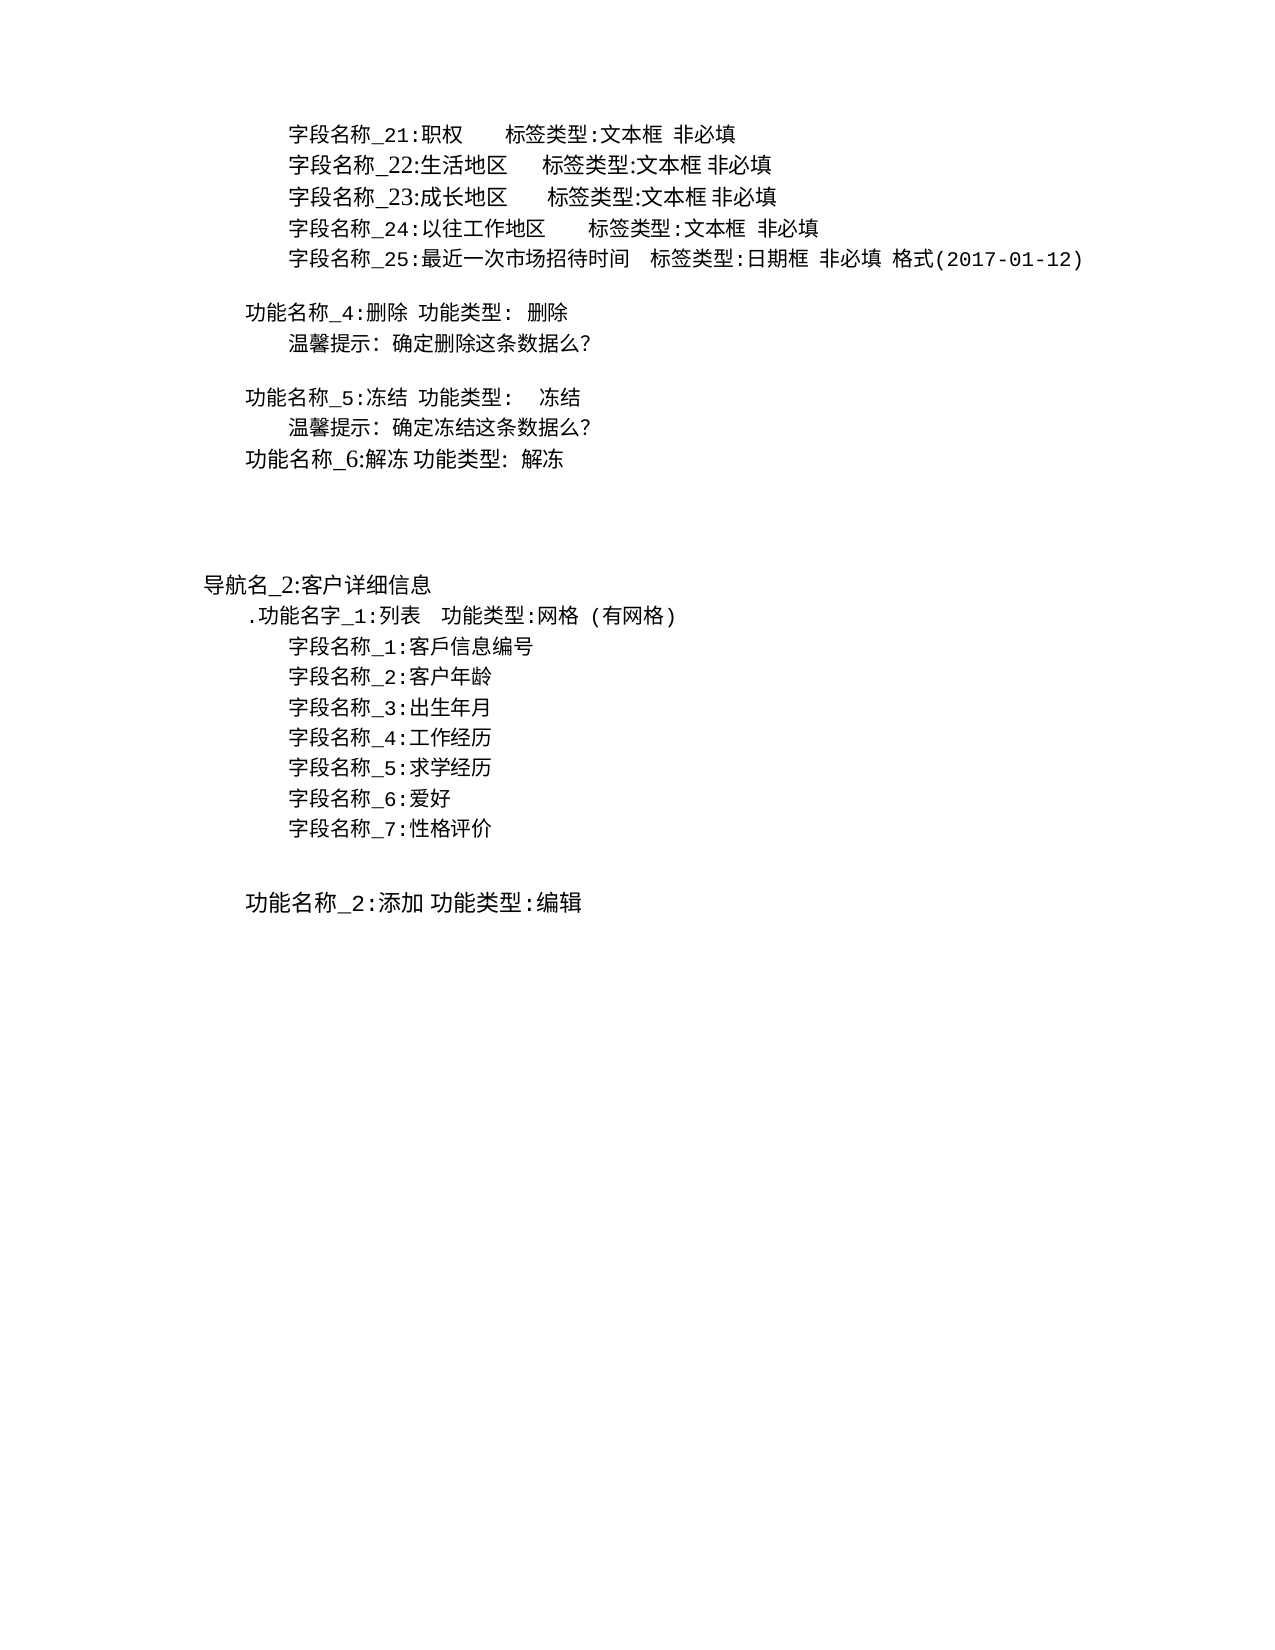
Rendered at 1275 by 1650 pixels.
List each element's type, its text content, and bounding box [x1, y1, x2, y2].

text 字段名称_24:以往工作地区 标签类型:文本框 非必填 [118, 212, 1157, 242]
text 字段名称_22:生活地区 标签类型:文本框 非必填 [118, 148, 1157, 180]
text 字段名称_3:出生年月 [118, 691, 1157, 721]
text 字段名称_4:工作经历 [118, 721, 1157, 752]
text 字段名称_5:求学经历 [118, 752, 1157, 782]
text 功能名称_2:添加 功能类型:编辑 [118, 890, 1157, 918]
text 温馨提示：确定冻结这条数据么？ [118, 411, 1157, 442]
text 导航名_2:客户详细信息 [118, 568, 1157, 599]
text 温馨提示：确定删除这条数据么？ [118, 327, 1157, 357]
text 字段名称_23:成长地区 标签类型:文本框 非必填 [118, 180, 1157, 212]
text 功能名称_5:冻结 功能类型: 冻结 [118, 381, 1157, 411]
text .功能名字_1:列表 功能类型:网格 (有网格) [118, 599, 1157, 630]
text 字段名称_1:客戶信息编号 [118, 630, 1157, 660]
text 字段名称_7:性格评价 [118, 812, 1157, 843]
text 功能名称_4:删除 功能类型: 删除 [118, 296, 1157, 327]
text 字段名称_2:客户年龄 [118, 660, 1157, 691]
text 字段名称_21:职权 标签类型:文本框 非必填 [118, 118, 1157, 148]
text 字段名称_25:最近一次市场招待时间 标签类型:日期框 非必填 格式(2017-01-12) [118, 242, 1157, 273]
text 字段名称_6:爱好 [118, 782, 1157, 812]
text 功能名称_6:解冻 功能类型: 解冻 [118, 442, 1157, 473]
